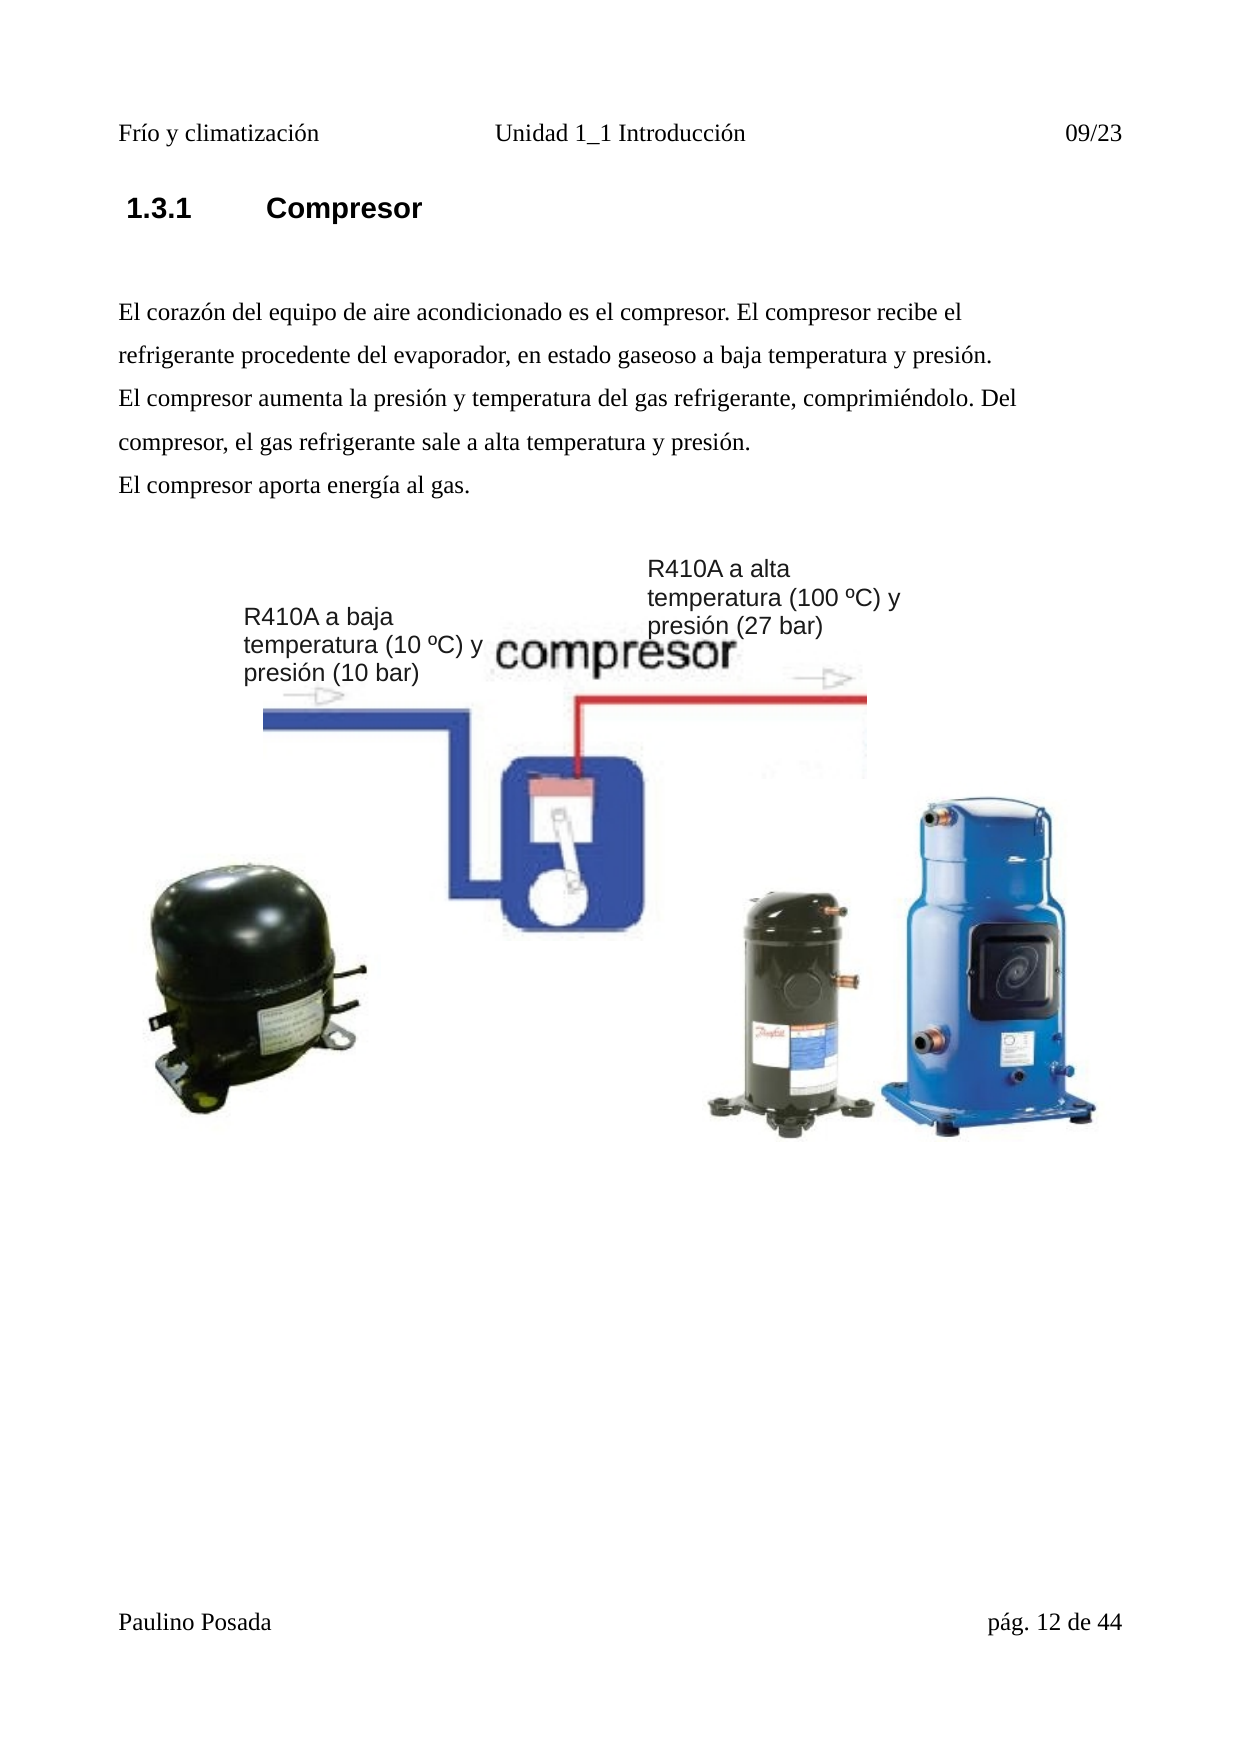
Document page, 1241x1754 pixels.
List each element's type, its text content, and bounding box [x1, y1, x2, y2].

text refrigerante procedente del evaporador, en estado gaseoso a baja temperatura y presión. [118, 340, 1122, 369]
text El compresor aumenta la presión y temperatura del gas refrigerante, comprimiéndolo. Del [118, 383, 1122, 412]
text compresor, el gas refrigerante sale a alta temperatura y presión. [118, 427, 1122, 455]
text El corazón del equipo de aire acondicionado es el compresor. El compresor recibe el [118, 297, 1122, 326]
picture [696, 567, 704, 575]
text El compresor aporta energía al gas. [118, 470, 1122, 498]
picture [779, 570, 786, 576]
picture [118, 567, 1111, 1142]
subtitle Compresor [118, 191, 1122, 225]
picture [858, 590, 867, 604]
picture [753, 570, 760, 576]
picture [732, 570, 739, 576]
picture [264, 611, 270, 619]
